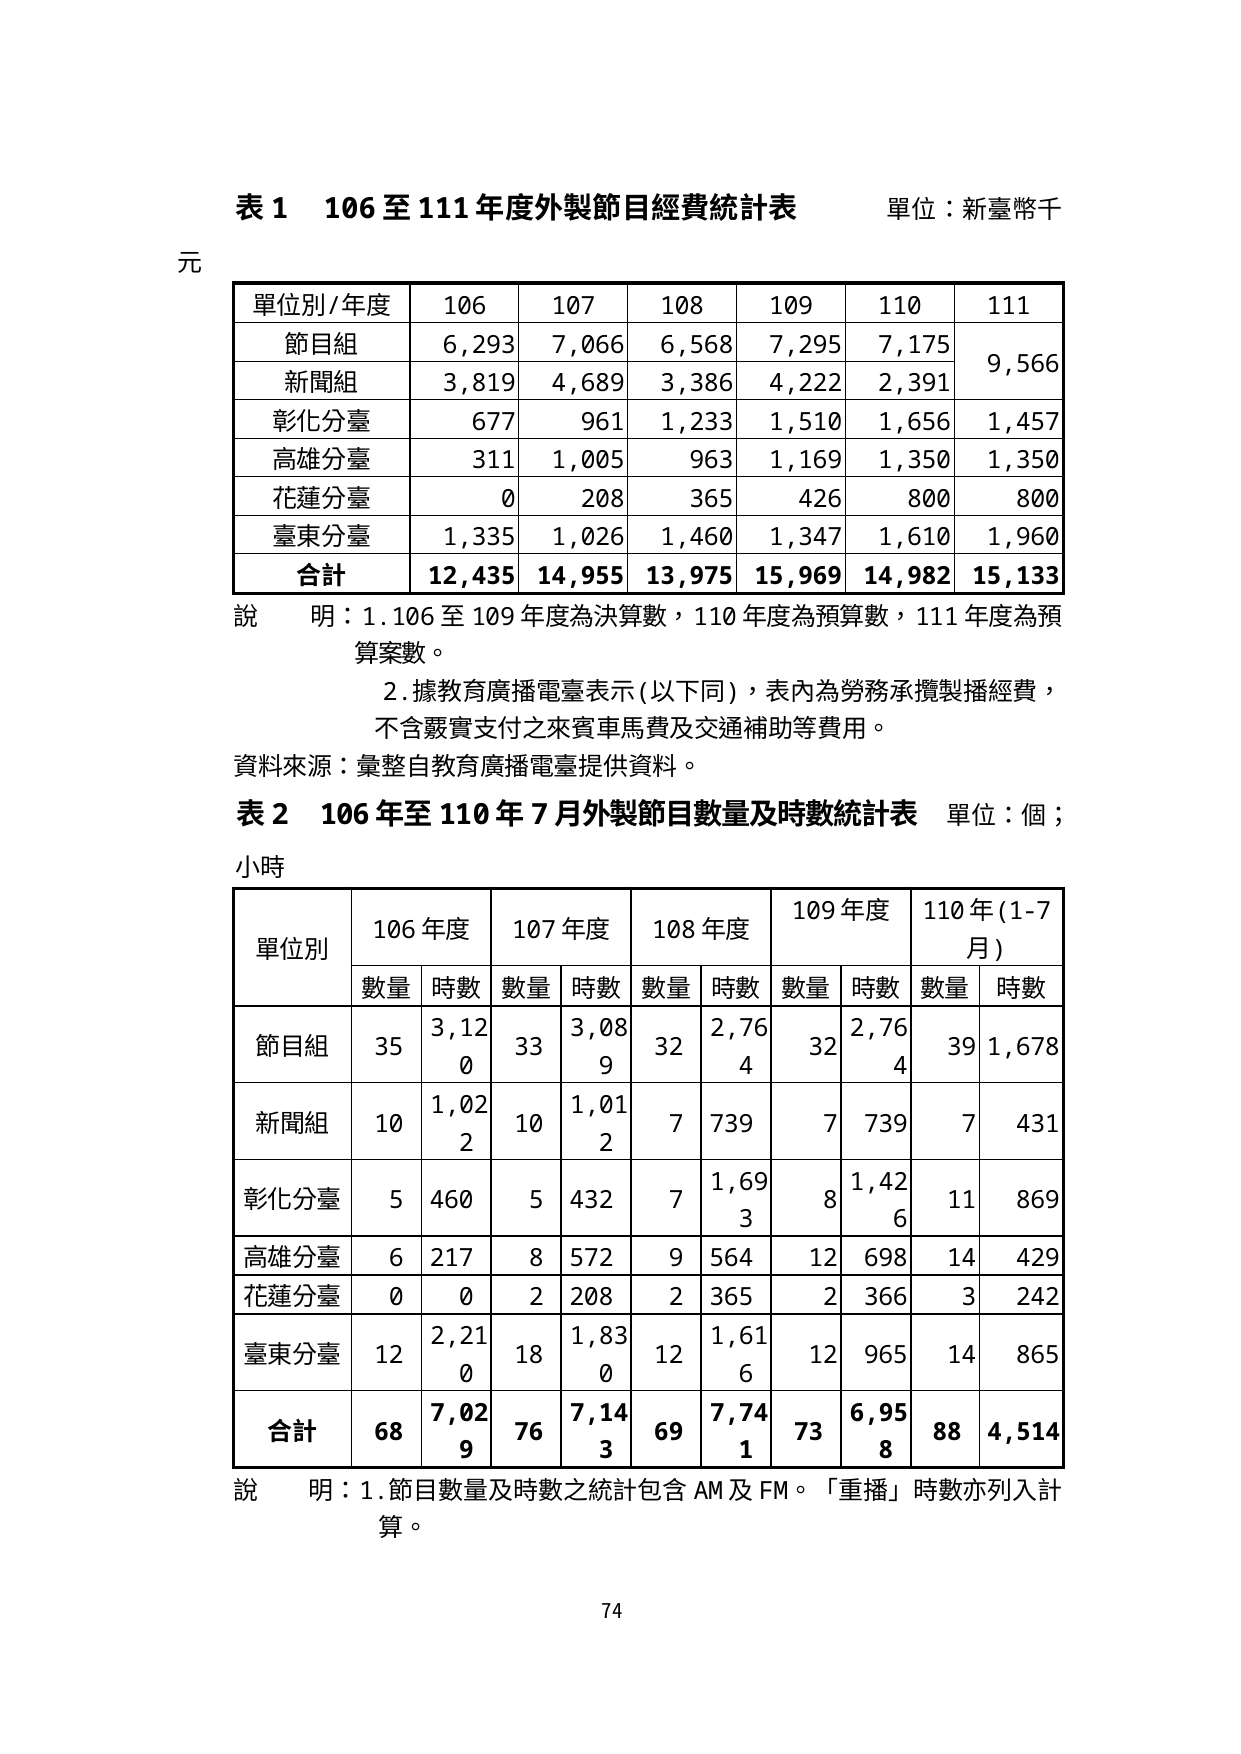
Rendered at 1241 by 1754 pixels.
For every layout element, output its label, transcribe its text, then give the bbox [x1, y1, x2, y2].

table_cell 高雄分臺 [235, 439, 409, 476]
table_cell 208 [519, 477, 627, 515]
table_cell 739 [702, 1083, 770, 1158]
table_cell 15,969 [737, 554, 845, 592]
table_cell 1,350 [955, 439, 1062, 476]
table_cell 5 [352, 1160, 421, 1235]
table_header 106 [411, 285, 518, 322]
table_cell 1,510 [737, 400, 845, 438]
table_cell 18 [492, 1315, 560, 1390]
table_cell 2 [632, 1276, 700, 1313]
table_cell 1,347 [737, 516, 845, 553]
table_cell 1,693 [702, 1160, 770, 1235]
table_cell 花蓮分臺 [235, 477, 409, 515]
table_cell 1,830 [562, 1315, 630, 1390]
table_cell 1,335 [411, 516, 518, 553]
table_cell 429 [980, 1237, 1062, 1274]
table_cell 時數 [422, 966, 490, 1005]
table_cell 1,616 [702, 1315, 770, 1390]
text 表1 106至111年度外製節目經費統計表 單位：新臺幣千元 [177, 177, 1063, 281]
table_cell 800 [955, 477, 1062, 515]
table_cell 15,133 [955, 554, 1062, 592]
table_cell 時數 [702, 966, 770, 1005]
table_cell 2,764 [702, 1007, 770, 1082]
table_cell 869 [980, 1160, 1062, 1235]
table_header 108年度 [632, 890, 770, 965]
table_cell 88 [912, 1391, 979, 1466]
table_cell 1,460 [628, 516, 736, 553]
text 2.據教育廣播電臺表示(以下同)，表內為勞務承攬製播經費，不含覈實支付之來賓車馬費及交通補助等費用。 [236, 670, 1063, 745]
table_cell 12,435 [411, 554, 518, 592]
table_cell 1,656 [846, 400, 954, 438]
table_cell 0 [352, 1276, 421, 1313]
table_cell 7 [912, 1083, 979, 1158]
table_cell 臺東分臺 [235, 516, 409, 553]
table_cell 6,293 [411, 323, 518, 361]
table_cell 76 [492, 1391, 560, 1466]
table_cell 432 [562, 1160, 630, 1235]
table_cell 6,568 [628, 323, 736, 361]
table_cell 1,169 [737, 439, 845, 476]
table_cell 311 [411, 439, 518, 476]
table_cell 1,426 [842, 1160, 910, 1235]
table_cell 花蓮分臺 [235, 1276, 351, 1313]
table_cell 14 [912, 1315, 979, 1390]
table_cell 564 [702, 1237, 770, 1274]
table_cell 39 [912, 1007, 979, 1082]
table_cell 2,764 [842, 1007, 910, 1082]
table_cell 時數 [842, 966, 910, 1005]
table_cell 2 [772, 1276, 840, 1313]
table_cell 961 [519, 400, 627, 438]
table_cell 合計 [235, 1391, 351, 1466]
table_cell 1,012 [562, 1083, 630, 1158]
table_cell 426 [737, 477, 845, 515]
table_cell 14,955 [519, 554, 627, 592]
table_cell 32 [772, 1007, 840, 1082]
table_cell 32 [632, 1007, 700, 1082]
table_cell 431 [980, 1083, 1062, 1158]
table_cell 5 [492, 1160, 560, 1235]
table_cell 12 [772, 1315, 840, 1390]
table_cell 數量 [632, 966, 700, 1005]
table_cell 739 [842, 1083, 910, 1158]
table_cell 2,391 [846, 362, 954, 399]
table_cell 數量 [772, 966, 840, 1005]
table_cell 242 [980, 1276, 1062, 1313]
table_cell 365 [702, 1276, 770, 1313]
table_cell 3 [912, 1276, 979, 1313]
text 說 明：1.106至109年度為決算數，110年度為預算數，111年度為預算案數。 [233, 595, 1063, 670]
table_cell 800 [846, 477, 954, 515]
table_header 107 [519, 285, 627, 322]
table_cell 時數 [980, 966, 1062, 1005]
table_cell 69 [632, 1391, 700, 1466]
table_cell 365 [628, 477, 736, 515]
table_cell 965 [842, 1315, 910, 1390]
table_cell 1,678 [980, 1007, 1062, 1082]
table_cell 高雄分臺 [235, 1237, 351, 1274]
table_cell 1,022 [422, 1083, 490, 1158]
table_cell 新聞組 [235, 1083, 351, 1158]
table_cell 3,819 [411, 362, 518, 399]
table_cell 節目組 [235, 323, 409, 361]
table_cell 14 [912, 1237, 979, 1274]
table_cell 2 [492, 1276, 560, 1313]
table_cell 12 [352, 1315, 421, 1390]
table_cell 3,089 [562, 1007, 630, 1082]
table_cell 217 [422, 1237, 490, 1274]
table_cell 4,514 [980, 1391, 1062, 1466]
table_cell 6,958 [842, 1391, 910, 1466]
table_cell 新聞組 [235, 362, 409, 399]
table_cell 7 [632, 1160, 700, 1235]
table_header 108 [628, 285, 736, 322]
table_header 111 [955, 285, 1062, 322]
table_header 106年度 [352, 890, 490, 965]
table_cell 時數 [562, 966, 630, 1005]
table_cell 366 [842, 1276, 910, 1313]
table_cell 208 [562, 1276, 630, 1313]
table_cell 7,175 [846, 323, 954, 361]
table_cell 73 [772, 1391, 840, 1466]
table_cell 臺東分臺 [235, 1315, 351, 1390]
table_cell 3,120 [422, 1007, 490, 1082]
table_header 109 [737, 285, 845, 322]
table_cell 0 [422, 1276, 490, 1313]
table_cell 1,610 [846, 516, 954, 553]
table_cell 彰化分臺 [235, 1160, 351, 1235]
table_cell 7,066 [519, 323, 627, 361]
table_cell 1,350 [846, 439, 954, 476]
table_cell 3,386 [628, 362, 736, 399]
table_cell 數量 [492, 966, 560, 1005]
table_cell 10 [492, 1083, 560, 1158]
table_cell 865 [980, 1315, 1062, 1390]
table_cell 0 [411, 477, 518, 515]
table_cell 7,143 [562, 1391, 630, 1466]
text 資料來源：彙整自教育廣播電臺提供資料。 [233, 745, 1063, 782]
table_cell 35 [352, 1007, 421, 1082]
table_cell 12 [772, 1237, 840, 1274]
table_cell 698 [842, 1237, 910, 1274]
table_cell 572 [562, 1237, 630, 1274]
text 表2 106年至110年7月外製節目數量及時數統計表 單位：個；小時 [236, 782, 1063, 887]
table_header 單位別/年度 [235, 285, 409, 322]
table_cell 1,005 [519, 439, 627, 476]
table_cell 2,210 [422, 1315, 490, 1390]
table_header 單位別 [235, 890, 351, 1005]
table_cell 460 [422, 1160, 490, 1235]
table_header 110年(1-7月) [912, 890, 1062, 965]
table_header 109年度 [772, 890, 910, 965]
table_cell 1,233 [628, 400, 736, 438]
table_cell 1,960 [955, 516, 1062, 553]
table_cell 數量 [912, 966, 979, 1005]
table_cell 彰化分臺 [235, 400, 409, 438]
table_header 110 [846, 285, 954, 322]
table_cell 4,689 [519, 362, 627, 399]
table_cell 7,741 [702, 1391, 770, 1466]
table_cell 13,975 [628, 554, 736, 592]
table_cell 11 [912, 1160, 979, 1235]
table_cell 合計 [235, 554, 409, 592]
table_cell 33 [492, 1007, 560, 1082]
table_cell 6 [352, 1237, 421, 1274]
table_cell 數量 [352, 966, 421, 1005]
table_cell 4,222 [737, 362, 845, 399]
table_cell 1,457 [955, 400, 1062, 438]
table_cell 10 [352, 1083, 421, 1158]
table_cell 963 [628, 439, 736, 476]
table_header 107年度 [492, 890, 630, 965]
table_cell 9,566 [955, 323, 1062, 399]
table_cell 1,026 [519, 516, 627, 553]
text 說 明：1.節目數量及時數之統計包含AM及FM。「重播」時數亦列入計算。 [233, 1469, 1063, 1544]
table_cell 9 [632, 1237, 700, 1274]
table_cell 677 [411, 400, 518, 438]
table_cell 8 [492, 1237, 560, 1274]
table_cell 12 [632, 1315, 700, 1390]
table_cell 14,982 [846, 554, 954, 592]
table_cell 68 [352, 1391, 421, 1466]
table_cell 7,295 [737, 323, 845, 361]
table_cell 7 [772, 1083, 840, 1158]
table_cell 8 [772, 1160, 840, 1235]
table_cell 7,029 [422, 1391, 490, 1466]
table_cell 7 [632, 1083, 700, 1158]
table_cell 節目組 [235, 1007, 351, 1082]
